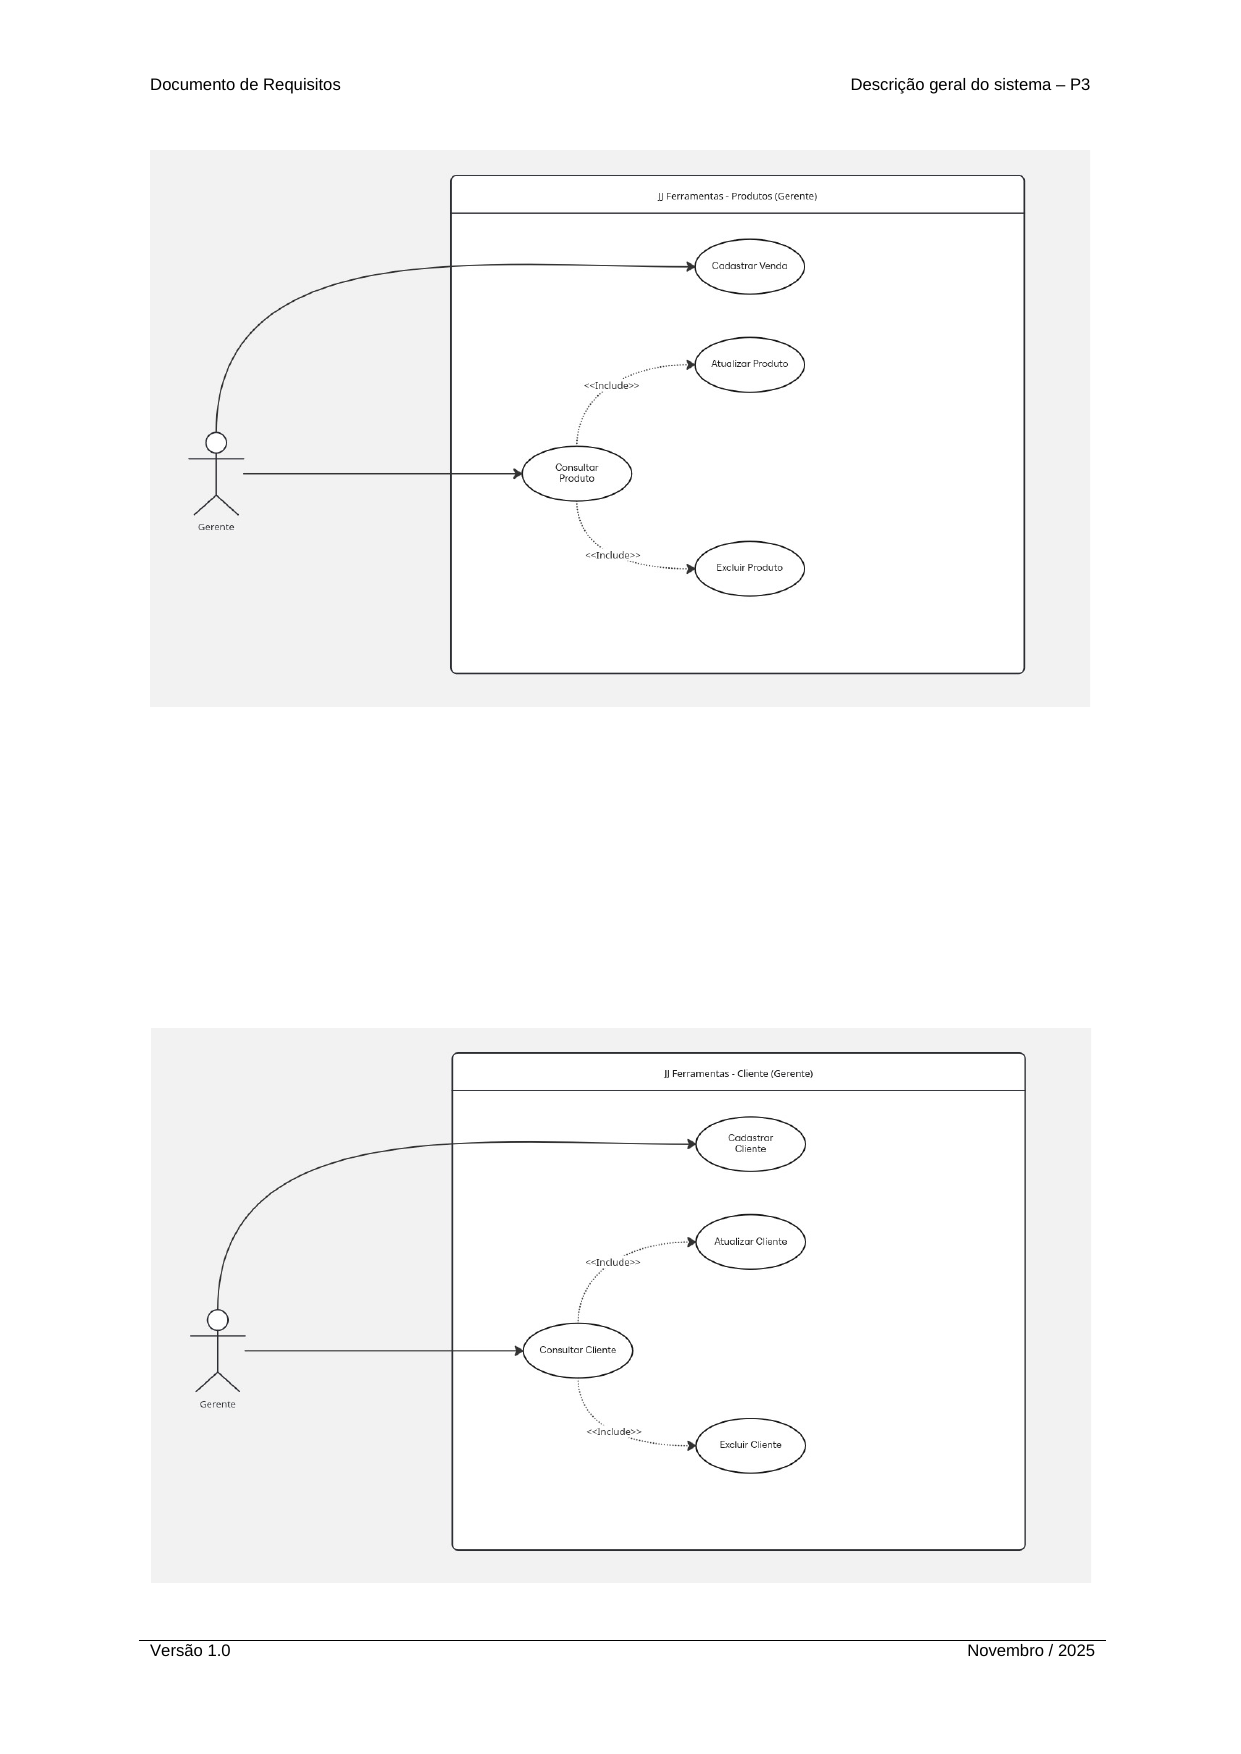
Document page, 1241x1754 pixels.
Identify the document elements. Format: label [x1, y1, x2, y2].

picture [151, 1028, 1092, 1583]
picture [150, 150, 1091, 707]
